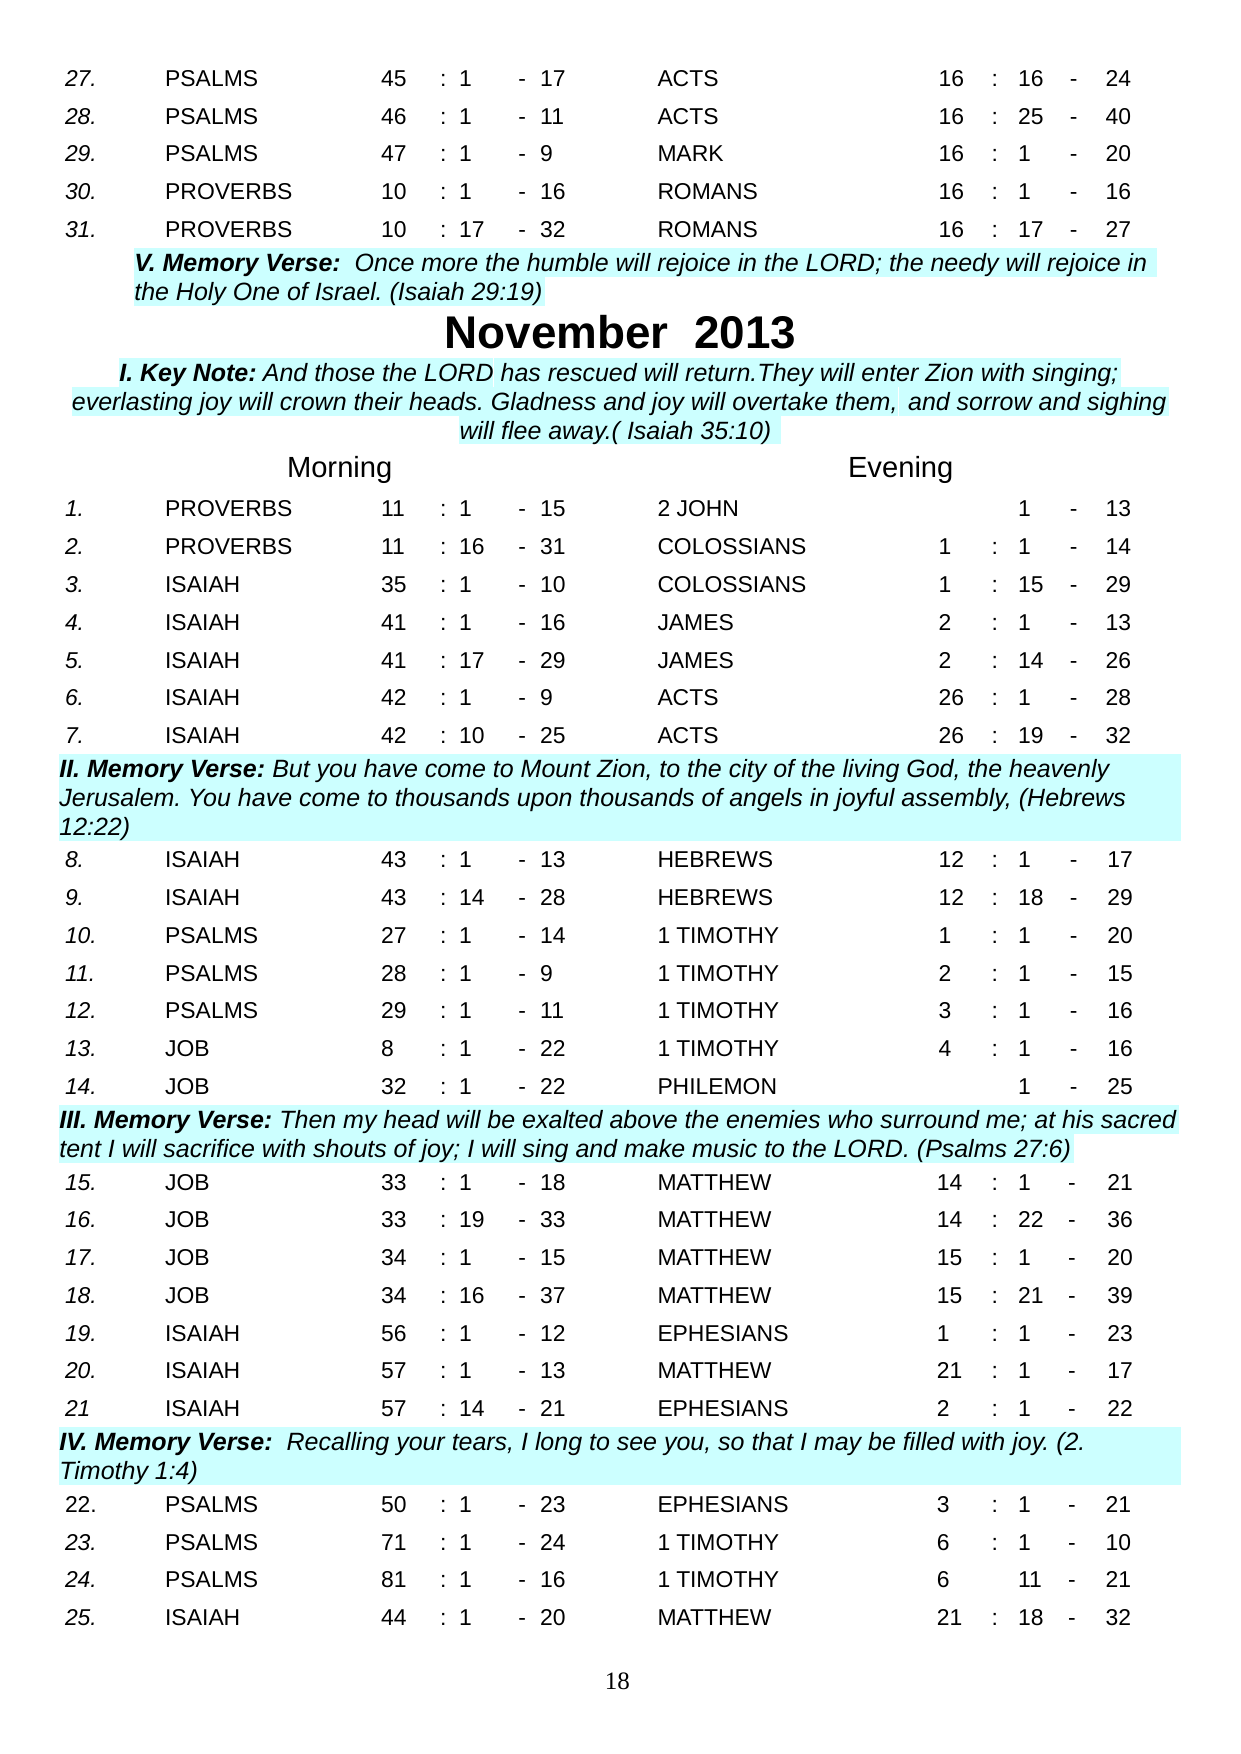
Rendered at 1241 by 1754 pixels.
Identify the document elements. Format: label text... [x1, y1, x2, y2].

table_cell 1 [453, 954, 512, 992]
table_cell PHILEMON [651, 1068, 932, 1105]
table_cell : [986, 1352, 1012, 1389]
table_cell 46 [375, 97, 434, 135]
table_header 21 [1101, 1163, 1179, 1201]
table_cell 43 [375, 878, 434, 916]
table_header [594, 490, 651, 527]
table_header 1 [453, 841, 512, 878]
table_cell - [1064, 1068, 1101, 1105]
table_cell 12 [933, 878, 986, 916]
table_cell 18 [1012, 878, 1064, 916]
table_cell - [1062, 1238, 1101, 1276]
table_cell MATTHEW [651, 1238, 931, 1276]
text II. Memory Verse: But you have come to Mount Zion, to the city of the living God, the heavenly Jerusalem. You have come to thousands upon thousands of angels in joyful assembly, (Hebrews 12:22) [59, 754, 1181, 841]
table_cell 29. [59, 135, 159, 172]
table_cell - [1064, 210, 1100, 248]
table_cell 14 [1012, 641, 1064, 679]
table_cell 25. [59, 1599, 159, 1636]
table_cell [594, 878, 651, 916]
table_cell PROVERBS [159, 528, 375, 565]
table_header Evening [620, 445, 1181, 489]
table_cell 20 [534, 1599, 594, 1636]
table_header [933, 490, 986, 527]
table_header 14 [931, 1163, 986, 1201]
table_cell 1 [453, 59, 512, 97]
table_cell 8 [375, 1030, 434, 1067]
table_cell : [434, 1390, 453, 1427]
table_cell 31 [534, 528, 594, 565]
table_cell - [1064, 916, 1101, 954]
table_cell 1 [453, 1068, 512, 1105]
table_cell PSALMS [159, 1523, 375, 1561]
table_cell [594, 1276, 651, 1314]
table_cell JOB [159, 1238, 375, 1276]
table_cell 1 TIMOTHY [651, 1561, 931, 1598]
table_cell 16 [933, 210, 986, 248]
table_cell 1 [1012, 1068, 1064, 1105]
table_header PSALMS [159, 1485, 375, 1523]
table_header - [513, 1163, 534, 1201]
table_cell : [434, 565, 453, 603]
table_cell 40 [1100, 97, 1179, 135]
table_cell - [513, 1599, 534, 1636]
table_cell 1 [1012, 1523, 1062, 1561]
table_cell : [434, 1068, 453, 1105]
table_cell - [1064, 135, 1100, 172]
table_cell MATTHEW [651, 1599, 931, 1636]
table_cell 21 [1012, 1276, 1062, 1314]
table_cell 9 [534, 954, 594, 992]
table_header : [434, 1163, 453, 1201]
table_cell 24 [534, 1523, 594, 1561]
table_cell 11 [1012, 1561, 1062, 1598]
table_cell - [513, 1030, 534, 1067]
table_cell 32 [1100, 1599, 1179, 1636]
table_cell 22 [1101, 1390, 1179, 1427]
table_cell : [986, 1276, 1012, 1314]
table_cell 19 [1012, 716, 1064, 754]
table_cell 1 [453, 916, 512, 954]
table_cell 36 [1101, 1201, 1179, 1238]
table_cell 33 [534, 1201, 594, 1238]
table_cell 11 [534, 97, 594, 135]
table_cell 21 [931, 1599, 986, 1636]
table_cell - [1064, 603, 1100, 641]
table_cell 32 [375, 1068, 434, 1105]
table_cell JOB [159, 1030, 375, 1067]
table_cell - [513, 1561, 534, 1598]
table_header - [1064, 841, 1101, 878]
table_cell 1 [453, 1314, 512, 1352]
table_cell : [986, 1523, 1012, 1561]
table_cell 26 [933, 679, 986, 716]
table_cell PSALMS [159, 992, 375, 1029]
table_cell 11 [534, 992, 594, 1029]
table_header 33 [375, 1163, 434, 1201]
table_header - [513, 490, 534, 527]
table_cell 42 [375, 716, 434, 754]
table_cell 25 [1012, 97, 1064, 135]
table_cell : [434, 716, 453, 754]
table_cell ISAIAH [159, 716, 375, 754]
table_cell 10 [375, 173, 434, 210]
table_cell [594, 528, 651, 565]
table_cell 28 [1100, 679, 1179, 716]
table_cell : [986, 1314, 1012, 1352]
table_cell : [434, 173, 453, 210]
table_cell 1 [1012, 1314, 1062, 1352]
table_cell : [986, 1390, 1012, 1427]
table_header 1 [453, 1485, 512, 1523]
table_cell : [986, 1599, 1012, 1636]
table_cell : [434, 1599, 453, 1636]
table_cell 12 [534, 1314, 594, 1352]
table_cell 13. [59, 1030, 159, 1067]
table_cell 4. [59, 603, 159, 641]
table_cell - [513, 878, 534, 916]
table_cell 30. [59, 173, 159, 210]
table_cell PSALMS [159, 97, 375, 135]
table_cell [594, 135, 651, 172]
table_header 1 [1012, 1485, 1062, 1523]
table_cell 6. [59, 679, 159, 716]
table_cell 16 [534, 1561, 594, 1598]
table_cell 12. [59, 992, 159, 1029]
table_cell 29 [375, 992, 434, 1029]
table_cell 4 [933, 1030, 986, 1067]
table_cell - [513, 1390, 534, 1427]
table_cell : [434, 135, 453, 172]
table_cell 16 [453, 528, 512, 565]
table_cell : [434, 1201, 453, 1238]
table_cell 28. [59, 97, 159, 135]
table_cell : [986, 528, 1012, 565]
table_cell 56 [375, 1314, 434, 1352]
table_header 15. [59, 1163, 159, 1201]
table_cell ROMANS [651, 173, 932, 210]
table_header [594, 841, 651, 878]
table_header 1. [59, 490, 159, 527]
table_cell 10 [1100, 1523, 1179, 1561]
table_cell MATTHEW [651, 1352, 931, 1389]
table_cell 71 [375, 1523, 434, 1561]
table_cell - [513, 603, 534, 641]
table_cell - [513, 59, 534, 97]
table_cell 57 [375, 1390, 434, 1427]
table_header 1 [453, 1163, 512, 1201]
table_cell : [986, 97, 1012, 135]
table_cell - [513, 954, 534, 992]
table_cell - [513, 679, 534, 716]
table_cell 14 [453, 878, 512, 916]
table_cell 28 [375, 954, 434, 992]
table_cell - [1064, 565, 1100, 603]
table_cell - [1062, 1352, 1101, 1389]
table_cell PSALMS [159, 954, 375, 992]
table_header 18 [534, 1163, 594, 1201]
text IV. Memory Verse: Recalling your tears, I long to see you, so that I may be filled with joy. (2. Timothy 1:4) [59, 1427, 1181, 1485]
table_cell [594, 59, 651, 97]
table_cell 16 [1101, 992, 1179, 1029]
table_cell - [1064, 679, 1100, 716]
table_cell 35 [375, 565, 434, 603]
table_cell : [434, 97, 453, 135]
table_cell : [434, 1352, 453, 1389]
table_cell - [1062, 1523, 1100, 1561]
table_cell PSALMS [159, 59, 375, 97]
table_cell 11 [375, 528, 434, 565]
table_cell PSALMS [159, 1561, 375, 1598]
table_cell 13 [534, 1352, 594, 1389]
table_cell - [1062, 1390, 1101, 1427]
table_cell - [513, 1314, 534, 1352]
table_cell [594, 1352, 651, 1389]
table_cell 16 [933, 135, 986, 172]
table_header - [513, 841, 534, 878]
table_cell : [434, 59, 453, 97]
table_cell JAMES [651, 603, 932, 641]
table_cell 1 TIMOTHY [651, 1523, 931, 1561]
table_cell : [434, 916, 453, 954]
table_cell 41 [375, 641, 434, 679]
table_cell - [513, 992, 534, 1029]
table_header 17 [1101, 841, 1179, 878]
table_cell 22 [534, 1030, 594, 1067]
table_cell 34 [375, 1238, 434, 1276]
table_cell 6 [931, 1523, 986, 1561]
table_header MATTHEW [651, 1163, 931, 1201]
table_cell JOB [159, 1068, 375, 1105]
table_header 1 [1012, 841, 1064, 878]
table_cell MARK [651, 135, 932, 172]
table_cell 9 [534, 135, 594, 172]
table_cell ISAIAH [159, 878, 375, 916]
table_cell ROMANS [651, 210, 932, 248]
table_cell - [1062, 1599, 1100, 1636]
table_cell 10 [375, 210, 434, 248]
table_cell [933, 1068, 986, 1105]
table_cell : [434, 679, 453, 716]
table_cell 1 [1012, 679, 1064, 716]
table_cell 32 [534, 210, 594, 248]
table_cell : [986, 1201, 1012, 1238]
table_cell [594, 97, 651, 135]
table_cell - [1064, 641, 1100, 679]
table_cell [594, 1599, 651, 1636]
table_cell 15 [1012, 565, 1064, 603]
table_cell 1 [933, 565, 986, 603]
table_header 8. [59, 841, 159, 878]
table_cell 20. [59, 1352, 159, 1389]
table_cell PSALMS [159, 916, 375, 954]
table_cell 9. [59, 878, 159, 916]
table_cell - [513, 135, 534, 172]
table_cell [594, 916, 651, 954]
table_cell [594, 716, 651, 754]
table_cell : [986, 59, 1012, 97]
table_cell 16 [453, 1276, 512, 1314]
table_header 13 [1100, 490, 1179, 527]
table_cell 15 [931, 1238, 986, 1276]
table_cell 21 [534, 1390, 594, 1427]
table_cell 1 [453, 97, 512, 135]
table_cell - [1064, 716, 1100, 754]
table_cell : [434, 878, 453, 916]
table_cell 3 [933, 992, 986, 1029]
table_cell 1 TIMOTHY [651, 916, 932, 954]
table_cell [594, 1201, 651, 1238]
table_cell 27 [1100, 210, 1179, 248]
table_header 23 [534, 1485, 594, 1523]
table_cell 11. [59, 954, 159, 992]
table_cell ISAIAH [159, 1352, 375, 1389]
table_cell 21 [1100, 1561, 1179, 1598]
table_cell 1 [1012, 603, 1064, 641]
table_cell 16 [1100, 173, 1179, 210]
table_cell - [513, 210, 534, 248]
table_cell 47 [375, 135, 434, 172]
table_cell 3. [59, 565, 159, 603]
table_cell 1 [1012, 135, 1064, 172]
table_cell [594, 641, 651, 679]
table_header - [1062, 1163, 1101, 1201]
table_cell ACTS [651, 97, 932, 135]
table_cell 29 [534, 641, 594, 679]
table_cell 14 [453, 1390, 512, 1427]
table_cell [594, 173, 651, 210]
table_cell 10. [59, 916, 159, 954]
table_cell 1 [1012, 528, 1064, 565]
table_cell 16 [933, 59, 986, 97]
table_cell 2 [933, 641, 986, 679]
table_cell 1 [1012, 1238, 1062, 1276]
table_cell [594, 1314, 651, 1352]
table_cell - [513, 97, 534, 135]
table_cell 41 [375, 603, 434, 641]
table_header 21 [1100, 1485, 1179, 1523]
table_header 1 [1012, 1163, 1062, 1201]
table_cell 1 [931, 1314, 986, 1352]
table_header ISAIAH [159, 841, 375, 878]
table_cell 20 [1101, 916, 1179, 954]
table_cell 57 [375, 1352, 434, 1389]
table_cell 17 [453, 210, 512, 248]
table_cell 16 [534, 603, 594, 641]
table_cell 23 [1101, 1314, 1179, 1352]
table_cell ISAIAH [159, 679, 375, 716]
table_cell ISAIAH [159, 1599, 375, 1636]
table_cell JOB [159, 1201, 375, 1238]
table_cell COLOSSIANS [651, 528, 932, 565]
table_cell 15 [534, 1238, 594, 1276]
table_cell 1 TIMOTHY [651, 1030, 932, 1067]
table_cell 1 [1012, 173, 1064, 210]
table_cell 22 [1012, 1201, 1062, 1238]
table_cell - [513, 528, 534, 565]
table_header 2 JOHN [651, 490, 932, 527]
table_cell 1 [453, 1238, 512, 1276]
table_cell 18 [1012, 1599, 1062, 1636]
table_cell : [434, 603, 453, 641]
table_cell 2 [933, 954, 986, 992]
table_header : [434, 841, 453, 878]
table_cell : [434, 641, 453, 679]
text III. Memory Verse: Then my head will be exalted above the enemies who surround me; at his sacred tent I will sacrifice with shouts of joy; I will sing and make music to the LORD. (Psalms 27:6) [59, 1105, 1181, 1163]
table_cell : [986, 565, 1012, 603]
table_cell 23. [59, 1523, 159, 1561]
table_header 1 [1012, 490, 1064, 527]
table_cell ISAIAH [159, 565, 375, 603]
table_cell [594, 1523, 651, 1561]
table_cell - [1062, 1276, 1101, 1314]
table_cell : [434, 528, 453, 565]
table_cell - [1064, 173, 1100, 210]
table_cell 17 [453, 641, 512, 679]
table_header : [986, 1163, 1012, 1201]
table_cell 19. [59, 1314, 159, 1352]
table_header - [1064, 490, 1100, 527]
table_cell : [986, 716, 1012, 754]
table_cell 1 [1012, 992, 1064, 1029]
table_cell : [986, 992, 1012, 1029]
table_cell : [434, 992, 453, 1029]
table_cell 14 [931, 1201, 986, 1238]
table_cell : [986, 916, 1012, 954]
table_cell - [1064, 528, 1100, 565]
table_cell 25 [1101, 1068, 1179, 1105]
table_cell 16. [59, 1201, 159, 1238]
table_header : [434, 1485, 453, 1523]
table_cell 1 [453, 1523, 512, 1561]
table_cell [594, 210, 651, 248]
table_cell 16 [1101, 1030, 1179, 1067]
table_cell 16 [933, 97, 986, 135]
table_cell 1 TIMOTHY [651, 954, 932, 992]
table_cell HEBREWS [651, 878, 932, 916]
table_cell EPHESIANS [651, 1390, 931, 1427]
table_cell - [513, 641, 534, 679]
table_cell 32 [1100, 716, 1179, 754]
table_cell 29 [1101, 878, 1179, 916]
table_cell 1 [453, 1352, 512, 1389]
table_cell 27. [59, 59, 159, 97]
table_cell 10 [453, 716, 512, 754]
table_header : [986, 1485, 1012, 1523]
table_cell 21 [931, 1352, 986, 1389]
table_cell ACTS [651, 716, 932, 754]
table_cell 25 [534, 716, 594, 754]
table_cell 9 [534, 679, 594, 716]
table_header 22. [59, 1485, 159, 1523]
table_header 13 [534, 841, 594, 878]
table_cell 2 [933, 603, 986, 641]
table_header Morning [59, 445, 620, 489]
table_header 3 [931, 1485, 986, 1523]
table_cell [594, 679, 651, 716]
table_cell 14 [534, 916, 594, 954]
table_cell 28 [534, 878, 594, 916]
table_cell 39 [1101, 1276, 1179, 1314]
table_cell : [986, 878, 1012, 916]
table_cell MATTHEW [651, 1276, 931, 1314]
table_cell : [986, 641, 1012, 679]
table_cell 44 [375, 1599, 434, 1636]
table_cell 20 [1101, 1238, 1179, 1276]
table_cell 1 [1012, 1352, 1062, 1389]
table_cell : [434, 1238, 453, 1276]
table_cell 1 TIMOTHY [651, 992, 932, 1029]
table_cell 1 [453, 679, 512, 716]
table_cell : [986, 210, 1012, 248]
table_cell PROVERBS [159, 173, 375, 210]
table_cell ACTS [651, 59, 932, 97]
table_cell [594, 565, 651, 603]
table_header [594, 1163, 651, 1201]
table_cell 1 [453, 1599, 512, 1636]
table_cell : [986, 173, 1012, 210]
table_cell 21 [59, 1390, 159, 1427]
table_cell : [434, 1561, 453, 1598]
table_cell 1 [453, 565, 512, 603]
table_cell 16 [1012, 59, 1064, 97]
table_cell 1 [1012, 1030, 1064, 1067]
list V. Memory Verse: Once more the humble will rejoice in the LORD; the needy will rejoice in the Holy One of Israel. (Isaiah 29:19) [97, 248, 1181, 306]
table_cell - [1062, 1314, 1101, 1352]
table_cell 1 [933, 916, 986, 954]
table_cell ISAIAH [159, 1390, 375, 1427]
table_header 12 [933, 841, 986, 878]
table_cell 5. [59, 641, 159, 679]
table_cell - [1064, 59, 1100, 97]
table_cell 31. [59, 210, 159, 248]
table_cell - [1064, 954, 1101, 992]
table_cell 26 [1100, 641, 1179, 679]
table_cell PSALMS [159, 135, 375, 172]
table_cell COLOSSIANS [651, 565, 932, 603]
table_cell [594, 1030, 651, 1067]
table_cell : [986, 679, 1012, 716]
table_cell - [513, 565, 534, 603]
table_header EPHESIANS [651, 1485, 931, 1523]
table_cell - [1062, 1201, 1101, 1238]
table_cell 2. [59, 528, 159, 565]
table_cell - [513, 716, 534, 754]
table_cell 16 [534, 173, 594, 210]
table_cell : [986, 135, 1012, 172]
table_cell 16 [933, 173, 986, 210]
table_cell 17. [59, 1238, 159, 1276]
table_cell MATTHEW [651, 1201, 931, 1238]
table_cell - [513, 1068, 534, 1105]
table_cell [594, 1238, 651, 1276]
table_cell 20 [1100, 135, 1179, 172]
table_cell [594, 954, 651, 992]
text I. Key Note: And those the LORD has rescued will return.They will enter Zion with singing; everlasting joy will crown their heads. Gladness and joy will overtake them, and sorrow and sighing will flee away.( Isaiah 35:10) [59, 358, 1181, 444]
table_cell ACTS [651, 679, 932, 716]
table_cell [986, 1068, 1012, 1105]
table_header - [513, 1485, 534, 1523]
table_cell - [1064, 878, 1101, 916]
table_cell 15 [931, 1276, 986, 1314]
table_cell : [434, 210, 453, 248]
table_cell 22 [534, 1068, 594, 1105]
table_cell : [986, 1238, 1012, 1276]
table_cell 19 [453, 1201, 512, 1238]
table_cell 14 [1100, 528, 1179, 565]
table_cell - [513, 173, 534, 210]
table_cell 27 [375, 916, 434, 954]
table_cell - [1062, 1561, 1100, 1598]
table_cell 6 [931, 1561, 986, 1598]
table_cell 17 [1101, 1352, 1179, 1389]
table_cell JAMES [651, 641, 932, 679]
table_header : [986, 841, 1012, 878]
table_cell [594, 1390, 651, 1427]
table_cell 1 [453, 1030, 512, 1067]
table_cell - [513, 1352, 534, 1389]
table_cell [594, 992, 651, 1029]
table_cell 1 [1012, 954, 1064, 992]
table_cell [986, 1561, 1012, 1598]
table_cell 1 [933, 528, 986, 565]
table_cell [594, 603, 651, 641]
table_cell 1 [453, 173, 512, 210]
table_cell 14. [59, 1068, 159, 1105]
table_cell : [434, 1030, 453, 1067]
table_cell 24 [1100, 59, 1179, 97]
table_cell 18. [59, 1276, 159, 1314]
table_cell EPHESIANS [651, 1314, 931, 1352]
table_cell [594, 1068, 651, 1105]
table_cell : [434, 1314, 453, 1352]
table_cell 26 [933, 716, 986, 754]
table_cell 1 [453, 1561, 512, 1598]
table_header HEBREWS [651, 841, 932, 878]
table_cell PROVERBS [159, 210, 375, 248]
table_cell 34 [375, 1276, 434, 1314]
table_cell ISAIAH [159, 1314, 375, 1352]
table_header JOB [159, 1163, 375, 1201]
table_header 43 [375, 841, 434, 878]
table_cell - [513, 1201, 534, 1238]
table_cell 42 [375, 679, 434, 716]
table_cell - [513, 1523, 534, 1561]
table_cell 13 [1100, 603, 1179, 641]
table_cell - [1064, 992, 1101, 1029]
table_header [594, 1485, 651, 1523]
table_cell 1 [453, 992, 512, 1029]
table_cell - [513, 916, 534, 954]
table_cell JOB [159, 1276, 375, 1314]
table_cell : [986, 954, 1012, 992]
table_header 15 [534, 490, 594, 527]
table_cell - [1064, 97, 1100, 135]
table_cell : [434, 954, 453, 992]
table_cell : [434, 1276, 453, 1314]
table_cell 1 [453, 135, 512, 172]
table_cell 1 [1012, 1390, 1062, 1427]
table_header : [434, 490, 453, 527]
table_cell 15 [1101, 954, 1179, 992]
table_cell 45 [375, 59, 434, 97]
table_cell [594, 1561, 651, 1598]
table_header PROVERBS [159, 490, 375, 527]
table_cell 17 [1012, 210, 1064, 248]
table_cell 37 [534, 1276, 594, 1314]
table_cell : [986, 1030, 1012, 1067]
table_cell 1 [1012, 916, 1064, 954]
table_cell 33 [375, 1201, 434, 1238]
table_cell : [986, 603, 1012, 641]
table_cell ISAIAH [159, 603, 375, 641]
table_cell 1 [453, 603, 512, 641]
table_cell - [513, 1276, 534, 1314]
table_header 50 [375, 1485, 434, 1523]
table_header - [1062, 1485, 1100, 1523]
table_cell 29 [1100, 565, 1179, 603]
table_header 1 [453, 490, 512, 527]
table_cell 2 [931, 1390, 986, 1427]
table_header [986, 490, 1012, 527]
table_cell - [1064, 1030, 1101, 1067]
table_cell 10 [534, 565, 594, 603]
text November 2013 [59, 306, 1181, 358]
table_cell 17 [534, 59, 594, 97]
table_cell : [434, 1523, 453, 1561]
table_cell ISAIAH [159, 641, 375, 679]
table_cell 81 [375, 1561, 434, 1598]
table_header 11 [375, 490, 434, 527]
table_cell - [513, 1238, 534, 1276]
table_cell 7. [59, 716, 159, 754]
table_cell 24. [59, 1561, 159, 1598]
